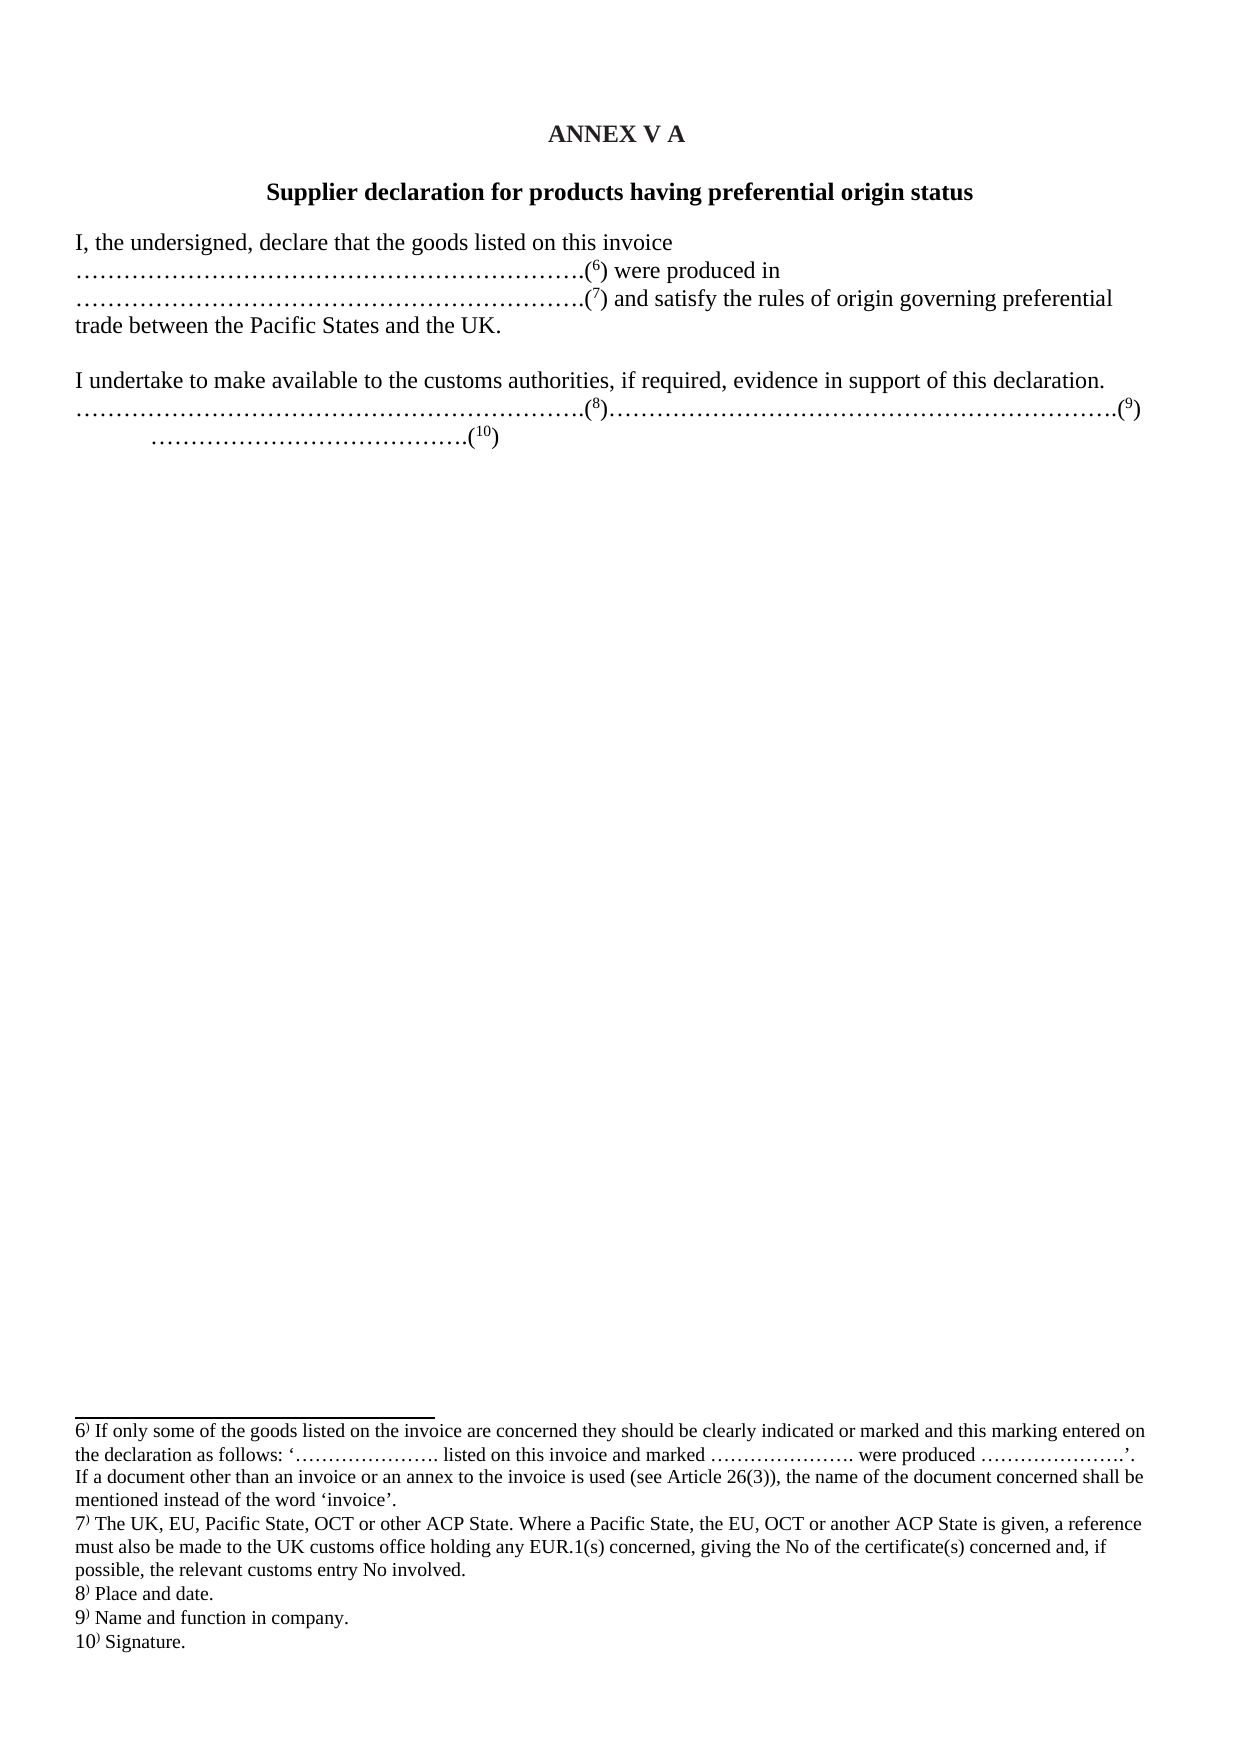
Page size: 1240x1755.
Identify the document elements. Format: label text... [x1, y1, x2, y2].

text ) The UK, EU, Pacific State, OCT or other ACP State. Where a Pacific State, the EU, OCT or another ACP State is given, a reference must also be made to the UK customs office holding any EUR.1(s) concerned, giving the No of the certificate(s) concerned and, if possible, the relevant customs entry No involved. [75, 1511, 1164, 1581]
text ………………………………….() [75, 422, 1164, 449]
text ) If only some of the goods listed on the invoice are concerned they should be clearly indicated or marked and this marking entered on the declaration as follows: ‘…………………. listed on this invoice and marked …………………. were produced ………………….’. [75, 1418, 1164, 1465]
text ) Name and function in company. [75, 1605, 1164, 1629]
text ) Signature. [75, 1629, 1164, 1653]
text ……………………………………………………….()……………………………………………………….() [75, 394, 1164, 422]
text ) Place and date. [75, 1581, 1164, 1605]
text If a document other than an invoice or an annex to the invoice is used (see Article 26(3)), the name of the document concerned shall be mentioned instead of the word ‘invoice’. [75, 1465, 1164, 1511]
text I undertake to make available to the customs authorities, if required, evidence in support of this declaration. [75, 366, 1164, 394]
text Supplier declaration for products having preferential origin status [75, 177, 1164, 206]
text I, the undersigned, declare that the goods listed on this invoice ……………………………………………………….() were produced in ……………………………………………………….() and satisfy the rules of origin governing preferential trade between the Pacific States and the UK. [75, 228, 1164, 339]
text ANNEX V A [75, 119, 1164, 148]
